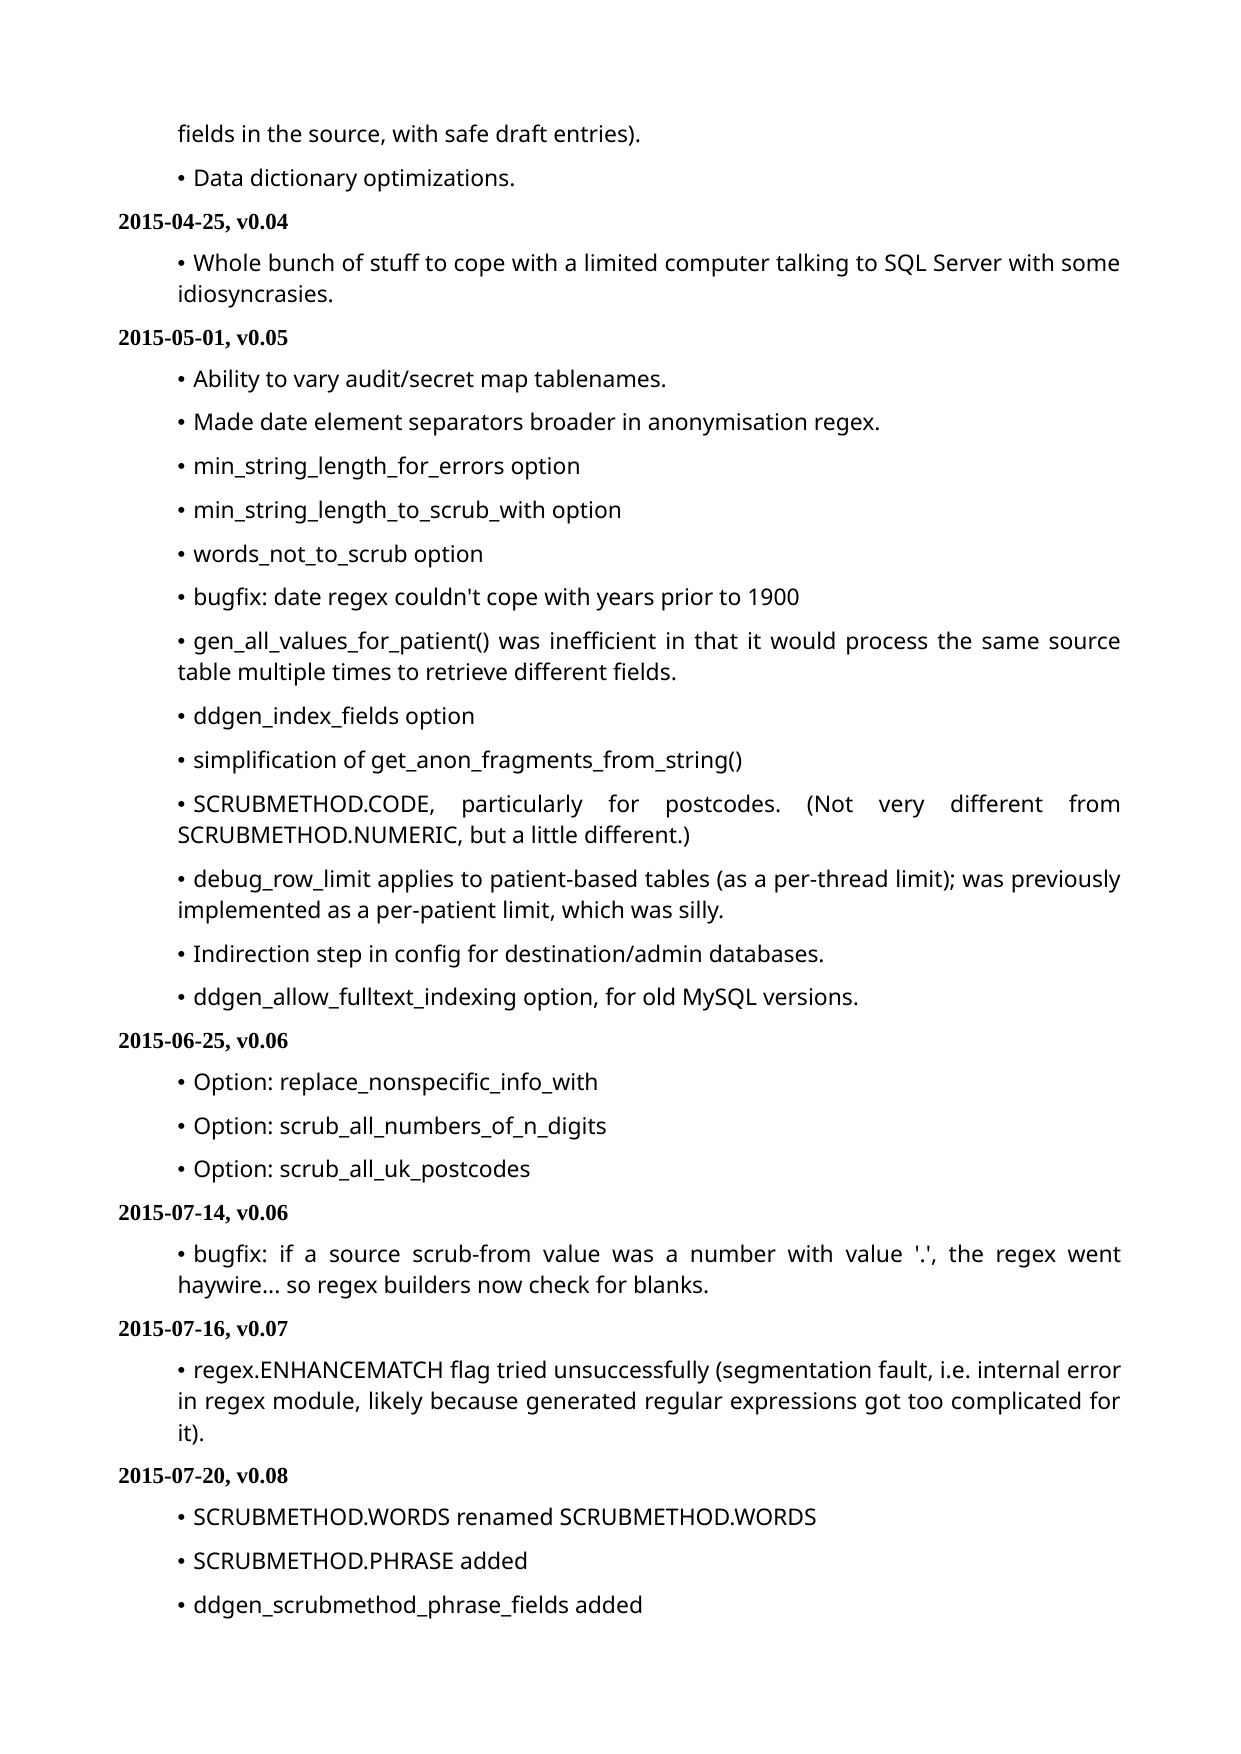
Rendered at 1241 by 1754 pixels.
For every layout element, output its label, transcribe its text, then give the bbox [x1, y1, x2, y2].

list bugfix: date regex couldn't cope with years prior to 1900 [177, 581, 1122, 612]
list Whole bunch of stuff to cope with a limited computer talking to SQL Server with some idiosyncrasies. [177, 247, 1122, 309]
list debug_row_limit applies to patient-based tables (as a per-thread limit); was previously implemented as a per-patient limit, which was silly. [177, 862, 1122, 925]
list min_string_length_for_errors option [177, 450, 1122, 481]
list bugfix: if a source scrub-from value was a number with value '.', the regex went haywire... so regex builders now check for blanks. [177, 1238, 1122, 1301]
subtitle 2015-06-25, v0.06 [118, 1027, 1122, 1053]
list words_not_to_scrub option [177, 537, 1122, 569]
list ddgen_scrubmethod_phrase_fields added [177, 1589, 1122, 1620]
list Made date element separators broader in anonymisation regex. [177, 406, 1122, 437]
list SCRUBMETHOD.PHRASE added [177, 1545, 1122, 1576]
subtitle 2015-04-25, v0.04 [118, 208, 1122, 234]
list Data dictionary optimizations. [177, 162, 1122, 193]
list Ability to vary audit/secret map tablenames. [177, 362, 1122, 394]
list SCRUBMETHOD.WORDS renamed SCRUBMETHOD.WORDS [177, 1501, 1122, 1532]
list Option: scrub_all_numbers_of_n_digits [177, 1110, 1122, 1141]
list simplification of get_anon_fragments_from_string() [177, 744, 1122, 775]
list Option: scrub_all_uk_postcodes [177, 1153, 1122, 1185]
list ddgen_index_fields option [177, 700, 1122, 731]
list min_string_length_to_scrub_with option [177, 494, 1122, 525]
subtitle 2015-07-14, v0.06 [118, 1199, 1122, 1226]
subtitle 2015-07-20, v0.08 [118, 1462, 1122, 1489]
subtitle 2015-07-16, v0.07 [118, 1315, 1122, 1342]
list gen_all_values_for_patient() was inefficient in that it would process the same source table multiple times to retrieve different fields. [177, 625, 1122, 687]
list regex.ENHANCEMATCH flag tried unsuccessfully (segmentation fault, i.e. internal error in regex module, likely because generated regular expressions got too complicated for it). [177, 1354, 1122, 1448]
list SCRUBMETHOD.CODE, particularly for postcodes. (Not very different from SCRUBMETHOD.NUMERIC, but a little different.) [177, 787, 1122, 850]
list Option: replace_nonspecific_info_with [177, 1066, 1122, 1097]
list ddgen_allow_fulltext_indexing option, for old MySQL versions. [177, 981, 1122, 1012]
list fields in the source, with safe draft entries). [177, 118, 1122, 149]
subtitle 2015-05-01, v0.05 [118, 324, 1122, 350]
list Indirection step in config for destination/admin databases. [177, 937, 1122, 969]
